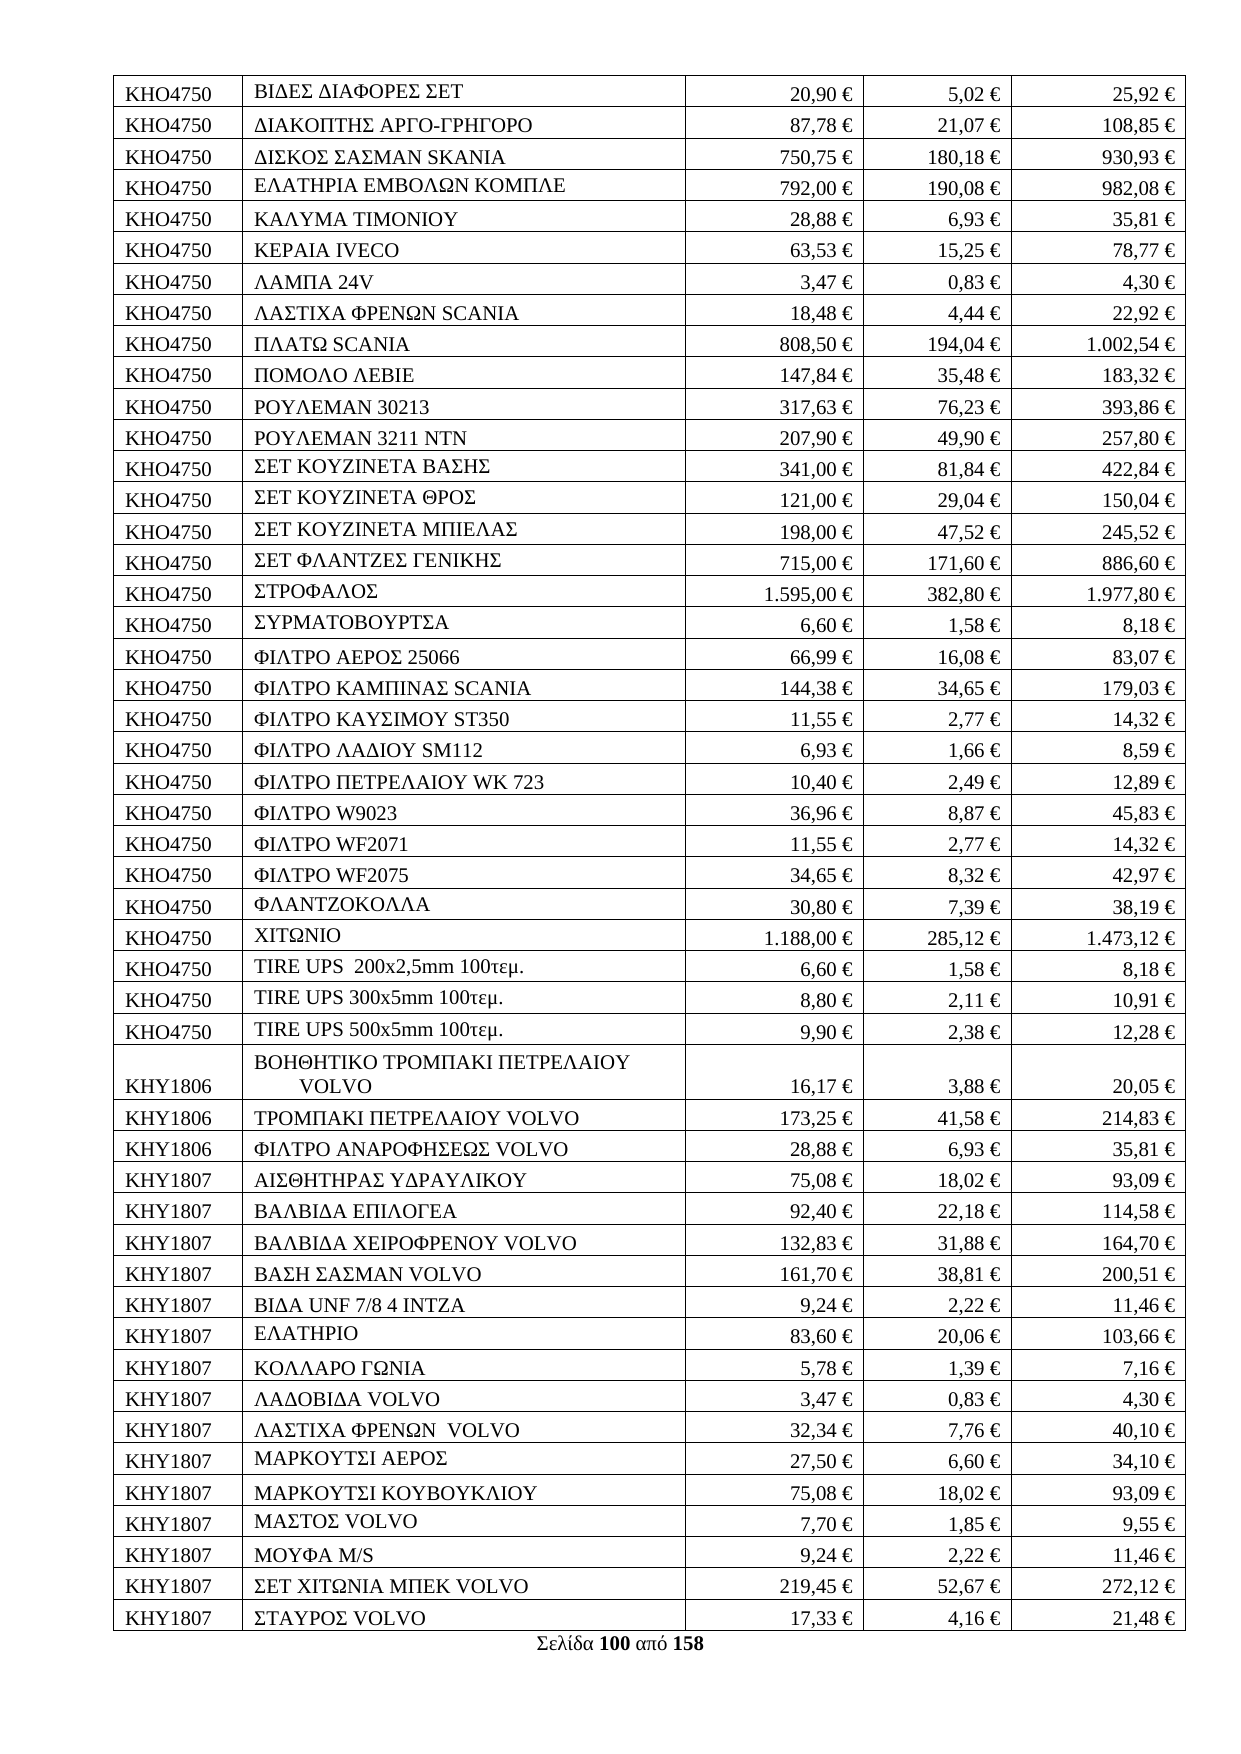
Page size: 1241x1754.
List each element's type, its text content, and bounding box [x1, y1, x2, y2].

table_cell 35,81 € [1012, 1131, 1185, 1161]
table_cell 11,46 € [1012, 1287, 1185, 1317]
table_cell ΚΗΟ4750 [114, 170, 242, 200]
table_cell 10,91 € [1012, 982, 1185, 1012]
table_cell ΦΙΛΤΡΟ WF2071 [243, 826, 685, 856]
table_cell 21,07 € [864, 107, 1011, 137]
table_cell ΒΑΛΒΙΔΑ ΧΕΙΡΟΦΡΕΝΟΥ VOLVO [243, 1225, 685, 1255]
table_cell ΣΤΑΥΡΟΣ VOLVO [243, 1600, 685, 1630]
table_cell ΚΗΟ4750 [114, 857, 242, 887]
table_cell 34,10 € [1012, 1443, 1185, 1473]
table_cell 32,34 € [686, 1412, 863, 1442]
table_cell ΚΗΟ4750 [114, 639, 242, 669]
table_cell ΕΛΑΤΗΡΙΟ [243, 1318, 685, 1348]
table_cell 28,88 € [686, 201, 863, 231]
table_cell 12,28 € [1012, 1014, 1185, 1044]
table_cell 8,87 € [864, 795, 1011, 825]
table_cell ΔΙΣΚΟΣ ΣΑΣΜΑΝ SKANIA [243, 139, 685, 169]
table_cell ΣΕΤ ΚΟΥΖΙΝΕΤΑ ΜΠΙΕΛΑΣ [243, 514, 685, 544]
table_cell 9,90 € [686, 1014, 863, 1044]
table_cell ΚΗΟ4750 [114, 76, 242, 106]
table_cell 38,81 € [864, 1256, 1011, 1286]
table_cell ΚΗΟ4750 [114, 107, 242, 137]
table_cell 808,50 € [686, 326, 863, 356]
table_cell 194,04 € [864, 326, 1011, 356]
table_cell 382,80 € [864, 576, 1011, 606]
table_cell 16,08 € [864, 639, 1011, 669]
table_cell ΛΑΣΤΙΧΑ ΦΡΕΝΩΝ VOLVO [243, 1412, 685, 1442]
table_cell 49,90 € [864, 420, 1011, 450]
table_cell 10,40 € [686, 764, 863, 794]
table_cell 29,04 € [864, 482, 1011, 512]
table_cell 179,03 € [1012, 670, 1185, 700]
table_cell 9,24 € [686, 1537, 863, 1567]
table_cell ΠΛΑΤΩ SCANIA [243, 326, 685, 356]
table_cell 0,83 € [864, 264, 1011, 294]
table_cell 341,00 € [686, 451, 863, 481]
table_cell 930,93 € [1012, 139, 1185, 169]
table_cell ΡΟΥΛΕΜΑΝ 30213 [243, 389, 685, 419]
table_cell 36,96 € [686, 795, 863, 825]
table_cell 6,60 € [864, 1443, 1011, 1473]
table_cell ΚΗΟ4750 [114, 889, 242, 919]
table_cell 11,55 € [686, 701, 863, 731]
table_cell 147,84 € [686, 357, 863, 387]
table_cell ΦΙΛΤΡΟ ΠΕΤΡΕΛΑΙΟΥ WK 723 [243, 764, 685, 794]
table_cell 31,88 € [864, 1225, 1011, 1255]
table_cell 161,70 € [686, 1256, 863, 1286]
table_cell TIRE UPS 500x5mm 100τεμ. [243, 1014, 685, 1044]
table_cell ΚΗΥ1807 [114, 1537, 242, 1567]
table_cell 200,51 € [1012, 1256, 1185, 1286]
table_cell 7,16 € [1012, 1350, 1185, 1380]
table_cell 183,32 € [1012, 357, 1185, 387]
table_cell ΕΛΑΤΗΡΙΑ ΕΜΒΟΛΩΝ ΚΟΜΠΛΕ [243, 170, 685, 200]
table_cell ΣΥΡΜΑΤΟΒΟΥΡΤΣΑ [243, 607, 685, 637]
table_cell TIRE UPS 300x5mm 100τεμ. [243, 982, 685, 1012]
table_cell 1.977,80 € [1012, 576, 1185, 606]
table_cell ΦΙΛΤΡΟ ΛΑΔΙΟΥ SM112 [243, 732, 685, 762]
table_cell ΚΗΥ1807 [114, 1225, 242, 1255]
table_cell ΚΗΥ1807 [114, 1350, 242, 1380]
table_cell 11,46 € [1012, 1537, 1185, 1567]
table_cell 93,09 € [1012, 1475, 1185, 1505]
table_cell 75,08 € [686, 1475, 863, 1505]
table_cell ΚΗΟ4750 [114, 357, 242, 387]
table_cell ΜΑΡΚΟΥΤΣΙ ΚΟΥΒΟΥΚΛΙΟΥ [243, 1475, 685, 1505]
table_cell ΚΗΥ1806 [114, 1131, 242, 1161]
table_cell 1.002,54 € [1012, 326, 1185, 356]
table_cell ΣΤΡΟΦΑΛΟΣ [243, 576, 685, 606]
table_cell ΚΗΟ4750 [114, 764, 242, 794]
table_cell ΚΗΟ4750 [114, 451, 242, 481]
table_cell 45,83 € [1012, 795, 1185, 825]
table_cell 52,67 € [864, 1568, 1011, 1598]
table_cell ΚΗΟ4750 [114, 607, 242, 637]
table_cell 12,89 € [1012, 764, 1185, 794]
table_cell 2,11 € [864, 982, 1011, 1012]
table_cell ΚΗΟ4750 [114, 701, 242, 731]
table_cell 63,53 € [686, 232, 863, 262]
table_cell 92,40 € [686, 1193, 863, 1223]
table_cell ΚΗΥ1807 [114, 1412, 242, 1442]
table_cell 35,81 € [1012, 201, 1185, 231]
table_cell 393,86 € [1012, 389, 1185, 419]
table_cell 6,93 € [864, 1131, 1011, 1161]
table_cell ΚΗΟ4750 [114, 139, 242, 169]
table_cell 93,09 € [1012, 1162, 1185, 1192]
table_cell ΚΗΟ4750 [114, 576, 242, 606]
table_cell ΣΕΤ ΚΟΥΖΙΝΕΤΑ ΒΑΣΗΣ [243, 451, 685, 481]
table_cell 20,06 € [864, 1318, 1011, 1348]
table_cell 198,00 € [686, 514, 863, 544]
table_cell 18,48 € [686, 295, 863, 325]
table_cell ΚΗΥ1807 [114, 1600, 242, 1630]
table_cell 214,83 € [1012, 1100, 1185, 1130]
table_cell 75,08 € [686, 1162, 863, 1192]
table_cell 114,58 € [1012, 1193, 1185, 1223]
table_cell ΛΑΜΠΑ 24V [243, 264, 685, 294]
table_cell ΚΗΟ4750 [114, 951, 242, 981]
table_cell 1.188,00 € [686, 920, 863, 950]
table_cell ΚΗΥ1807 [114, 1193, 242, 1223]
table_cell ΦΙΛΤΡΟ W9023 [243, 795, 685, 825]
table_cell ΚΗΥ1806 [114, 1100, 242, 1130]
table_cell 42,97 € [1012, 857, 1185, 887]
table_cell ΚΗΟ4750 [114, 295, 242, 325]
table_cell 7,39 € [864, 889, 1011, 919]
table_cell ΚΗΟ4750 [114, 420, 242, 450]
table_cell 103,66 € [1012, 1318, 1185, 1348]
table_cell 2,22 € [864, 1287, 1011, 1317]
table_cell ΤΡΟΜΠΑΚΙ ΠΕΤΡΕΛΑΙΟΥ VOLVO [243, 1100, 685, 1130]
table_cell 20,90 € [686, 76, 863, 106]
table_cell 18,02 € [864, 1475, 1011, 1505]
table_cell 750,75 € [686, 139, 863, 169]
table_cell 41,58 € [864, 1100, 1011, 1130]
table_cell 87,78 € [686, 107, 863, 137]
table_cell 219,45 € [686, 1568, 863, 1598]
table_cell 8,32 € [864, 857, 1011, 887]
table_cell 1.473,12 € [1012, 920, 1185, 950]
table_cell 422,84 € [1012, 451, 1185, 481]
table_cell 76,23 € [864, 389, 1011, 419]
table_cell 17,33 € [686, 1600, 863, 1630]
table_cell 6,93 € [686, 732, 863, 762]
table_cell ΣΕΤ ΦΛΑΝΤΖΕΣ ΓΕΝΙΚΗΣ [243, 545, 685, 575]
table_cell 8,59 € [1012, 732, 1185, 762]
table_cell 5,02 € [864, 76, 1011, 106]
table_cell 8,18 € [1012, 951, 1185, 981]
table_cell 40,10 € [1012, 1412, 1185, 1442]
table_cell 83,07 € [1012, 639, 1185, 669]
table_cell ΠΟΜΟΛΟ ΛΕΒΙΕ [243, 357, 685, 387]
table_cell ΚΗΟ4750 [114, 232, 242, 262]
table_cell ΚΗΥ1807 [114, 1318, 242, 1348]
table_cell ΚΗΟ4750 [114, 545, 242, 575]
table_cell ΦΙΛΤΡΟ ΑΕΡΟΣ 25066 [243, 639, 685, 669]
table_cell ΚΟΛΛΑΡΟ ΓΩΝΙΑ [243, 1350, 685, 1380]
table_cell 1.595,00 € [686, 576, 863, 606]
table_cell ΚΗΥ1806 [114, 1045, 242, 1098]
table_cell 272,12 € [1012, 1568, 1185, 1598]
table_cell ΚΗΟ4750 [114, 732, 242, 762]
table_cell ΛΑΣΤΙΧΑ ΦΡΕΝΩΝ SCANIA [243, 295, 685, 325]
table_cell ΚΗΟ4750 [114, 982, 242, 1012]
table_cell 180,18 € [864, 139, 1011, 169]
table_cell ΦΙΛΤΡΟ ΚΑΥΣΙΜΟΥ ST350 [243, 701, 685, 731]
table_cell 173,25 € [686, 1100, 863, 1130]
table_cell ΚΗΥ1807 [114, 1287, 242, 1317]
table_cell 4,30 € [1012, 264, 1185, 294]
table_cell 121,00 € [686, 482, 863, 512]
table_cell TIRE UPS 200x2,5mm 100τεμ. [243, 951, 685, 981]
table_cell ΚΕΡΑΙΑ IVECO [243, 232, 685, 262]
table_cell 15,25 € [864, 232, 1011, 262]
table_cell 285,12 € [864, 920, 1011, 950]
table_cell 8,18 € [1012, 607, 1185, 637]
table_cell 3,47 € [686, 264, 863, 294]
table_cell 2,77 € [864, 826, 1011, 856]
table_cell 8,80 € [686, 982, 863, 1012]
table_cell ΒΙΔΑ UNF 7/8 4 INTZA [243, 1287, 685, 1317]
table_cell 207,90 € [686, 420, 863, 450]
table_cell ΦΛΑΝΤΖΟΚΟΛΛΑ [243, 889, 685, 919]
table_cell 1,85 € [864, 1506, 1011, 1536]
table_cell 6,93 € [864, 201, 1011, 231]
table_cell ΜΑΣΤΟΣ VOLVO [243, 1506, 685, 1536]
table_cell 6,60 € [686, 951, 863, 981]
table_cell 14,32 € [1012, 826, 1185, 856]
table_cell ΛΑΔΟΒΙΔΑ VOLVO [243, 1381, 685, 1411]
table_cell ΚΗΟ4750 [114, 826, 242, 856]
table_cell 2,38 € [864, 1014, 1011, 1044]
table_cell 1,66 € [864, 732, 1011, 762]
table_cell ΚΗΟ4750 [114, 920, 242, 950]
table_cell 78,77 € [1012, 232, 1185, 262]
table_cell 14,32 € [1012, 701, 1185, 731]
table_cell 4,44 € [864, 295, 1011, 325]
table_cell 22,92 € [1012, 295, 1185, 325]
table_cell 792,00 € [686, 170, 863, 200]
table_cell 317,63 € [686, 389, 863, 419]
table_cell 83,60 € [686, 1318, 863, 1348]
table_cell ΚΗΥ1807 [114, 1256, 242, 1286]
table_cell ΡΟΥΛΕΜΑΝ 3211 ΝΤΝ [243, 420, 685, 450]
table_cell 171,60 € [864, 545, 1011, 575]
table_cell 9,24 € [686, 1287, 863, 1317]
table_cell ΚΗΥ1807 [114, 1443, 242, 1473]
table_cell 27,50 € [686, 1443, 863, 1473]
table_cell 34,65 € [686, 857, 863, 887]
table_cell 1,39 € [864, 1350, 1011, 1380]
table_cell 34,65 € [864, 670, 1011, 700]
table_cell 257,80 € [1012, 420, 1185, 450]
table_cell ΜΟΥΦΑ M/S [243, 1537, 685, 1567]
table_cell 6,60 € [686, 607, 863, 637]
table_cell 150,04 € [1012, 482, 1185, 512]
table_cell ΣΕΤ ΚΟΥΖΙΝΕΤΑ ΘΡΟΣ [243, 482, 685, 512]
table_cell 715,00 € [686, 545, 863, 575]
table_cell 2,77 € [864, 701, 1011, 731]
table_cell ΒΙΔΕΣ ΔΙΑΦΟΡΕΣ ΣΕΤ [243, 76, 685, 106]
table_cell ΜΑΡΚΟΥΤΣΙ ΑΕΡΟΣ [243, 1443, 685, 1473]
table_cell 245,52 € [1012, 514, 1185, 544]
table_cell 164,70 € [1012, 1225, 1185, 1255]
table_cell 20,05 € [1012, 1045, 1185, 1098]
table_cell ΚΗΥ1807 [114, 1506, 242, 1536]
table_cell 28,88 € [686, 1131, 863, 1161]
table_cell 982,08 € [1012, 170, 1185, 200]
table_cell ΦΙΛΤΡΟ WF2075 [243, 857, 685, 887]
table_cell 81,84 € [864, 451, 1011, 481]
table_cell 2,49 € [864, 764, 1011, 794]
table_cell ΚΗΟ4750 [114, 389, 242, 419]
table_cell ΚΗΟ4750 [114, 514, 242, 544]
table_cell 47,52 € [864, 514, 1011, 544]
table_cell ΣΕΤ ΧΙΤΩΝΙΑ ΜΠΕΚ VOLVO [243, 1568, 685, 1598]
table_cell 144,38 € [686, 670, 863, 700]
table_cell ΚΗΟ4750 [114, 482, 242, 512]
table_cell ΦΙΛΤΡΟ ΑΝΑΡΟΦΗΣΕΩΣ VOLVO [243, 1131, 685, 1161]
table_cell 0,83 € [864, 1381, 1011, 1411]
table_cell 7,76 € [864, 1412, 1011, 1442]
table_cell 3,88 € [864, 1045, 1011, 1098]
table_cell 4,16 € [864, 1600, 1011, 1630]
table_cell ΒΑΣΗ ΣΑΣΜΑΝ VOLVO [243, 1256, 685, 1286]
table_cell 30,80 € [686, 889, 863, 919]
table_cell 4,30 € [1012, 1381, 1185, 1411]
table_cell 11,55 € [686, 826, 863, 856]
table_cell ΚΗΥ1807 [114, 1162, 242, 1192]
table_cell ΚΗΟ4750 [114, 264, 242, 294]
table_cell ΒΟΗΘΗΤΙΚΟ ΤΡΟΜΠΑΚΙ ΠΕΤΡΕΛΑΙΟΥ VOLVO [243, 1045, 685, 1098]
table_cell ΔΙΑΚΟΠΤΗΣ ΑΡΓΟ-ΓΡΗΓΟΡΟ [243, 107, 685, 137]
table_cell ΚΗΥ1807 [114, 1568, 242, 1598]
table_cell ΒΑΛΒΙΔΑ ΕΠΙΛΟΓΕΑ [243, 1193, 685, 1223]
table_cell 35,48 € [864, 357, 1011, 387]
table_cell 21,48 € [1012, 1600, 1185, 1630]
table_cell 5,78 € [686, 1350, 863, 1380]
table_cell ΚΑΛΥΜΑ ΤΙΜΟΝΙΟΥ [243, 201, 685, 231]
table_cell 132,83 € [686, 1225, 863, 1255]
table_cell ΚΗΥ1807 [114, 1381, 242, 1411]
table_cell 108,85 € [1012, 107, 1185, 137]
table_cell ΧΙΤΩΝΙΟ [243, 920, 685, 950]
table_cell 2,22 € [864, 1537, 1011, 1567]
table_cell 7,70 € [686, 1506, 863, 1536]
table_cell ΚΗΟ4750 [114, 670, 242, 700]
table_cell 16,17 € [686, 1045, 863, 1098]
table_cell 190,08 € [864, 170, 1011, 200]
table_cell ΚΗΟ4750 [114, 326, 242, 356]
table_cell ΦΙΛΤΡΟ ΚΑΜΠΙΝΑΣ SCANIA [243, 670, 685, 700]
table_cell 3,47 € [686, 1381, 863, 1411]
table_cell ΚΗΟ4750 [114, 1014, 242, 1044]
table_cell ΚΗΟ4750 [114, 795, 242, 825]
table_cell ΑΙΣΘΗΤΗΡΑΣ ΥΔΡΑΥΛΙΚΟΥ [243, 1162, 685, 1192]
table_cell ΚΗΟ4750 [114, 201, 242, 231]
table_cell 18,02 € [864, 1162, 1011, 1192]
table_cell 9,55 € [1012, 1506, 1185, 1536]
table_cell 1,58 € [864, 607, 1011, 637]
table_cell 22,18 € [864, 1193, 1011, 1223]
table_cell ΚΗΥ1807 [114, 1475, 242, 1505]
table_cell 1,58 € [864, 951, 1011, 981]
table_cell 38,19 € [1012, 889, 1185, 919]
table_cell 25,92 € [1012, 76, 1185, 106]
table_cell 66,99 € [686, 639, 863, 669]
table_cell 886,60 € [1012, 545, 1185, 575]
